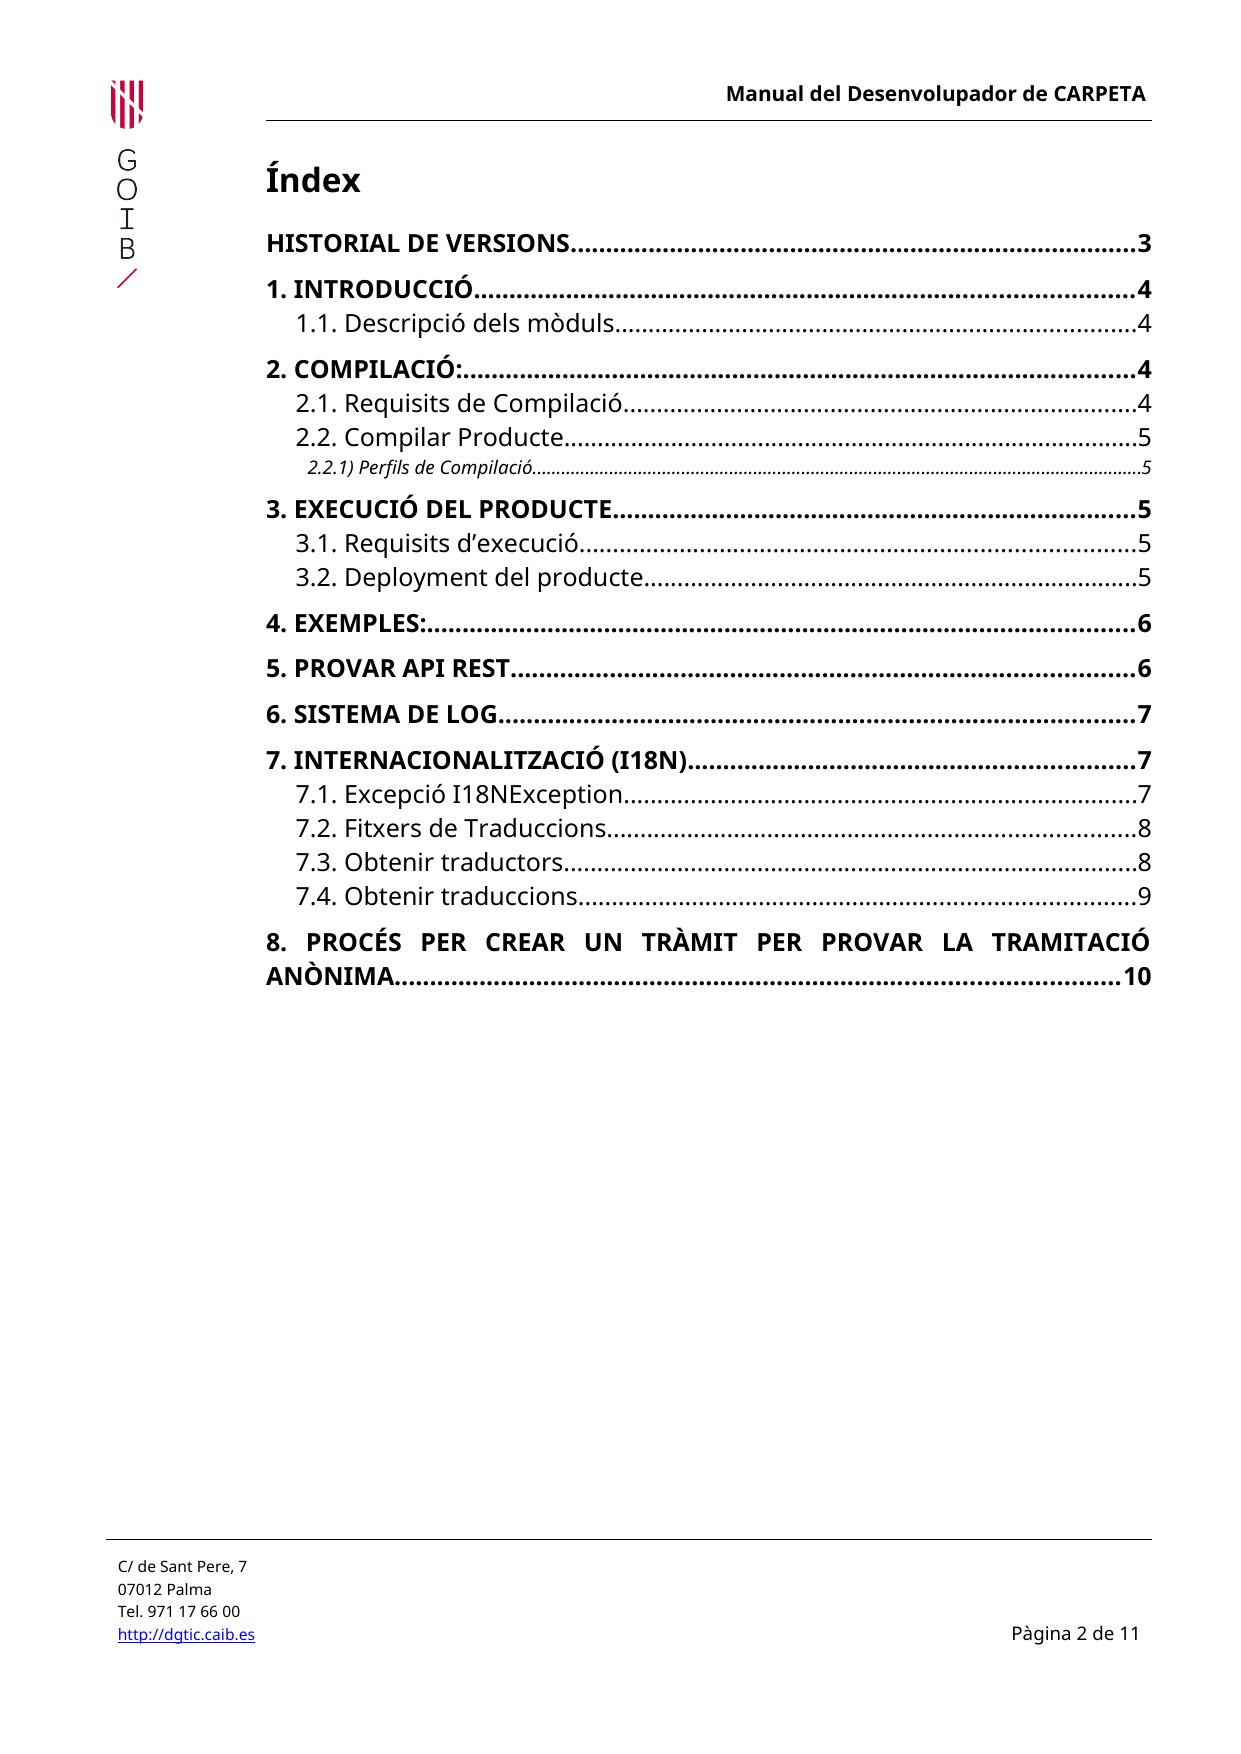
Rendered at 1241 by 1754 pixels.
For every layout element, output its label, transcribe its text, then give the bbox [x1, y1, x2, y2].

text 7.1. Excepció I18NException 7 [295, 777, 1152, 811]
text 7. Internacionalització (I18N) 7 [266, 743, 1152, 777]
text 3. Execució del Producte 5 [266, 491, 1152, 525]
text 2.2. Compilar Producte 5 [295, 420, 1152, 454]
text 7.3. Obtenir traductors 8 [295, 845, 1152, 879]
text 7.4. Obtenir traduccions 9 [295, 879, 1152, 913]
text 1.1. Descripció dels mòduls 4 [295, 306, 1152, 340]
text 3.1. Requisits d’execució 5 [295, 525, 1152, 559]
text 4. Exemples: 6 [266, 605, 1152, 639]
text 8. Procés per crear un tràmit per provar la tramitació anònima 10 [266, 925, 1152, 993]
text 5. Provar API REST 6 [266, 651, 1152, 685]
text 2. Compilació: 4 [266, 352, 1152, 386]
subtitle Índex [266, 156, 1152, 202]
text 2.1. Requisits de Compilació 4 [295, 386, 1152, 420]
text Historial de versions 3 [266, 226, 1152, 260]
text 7.2. Fitxers de Traduccions 8 [295, 811, 1152, 845]
picture [82, 57, 172, 319]
text 1. Introducció 4 [266, 272, 1152, 306]
text 2.2.1) Perfils de Compilació 5 [307, 454, 1152, 479]
text 3.2. Deployment del producte 5 [295, 559, 1152, 593]
text 6. Sistema de LOG 7 [266, 697, 1152, 731]
